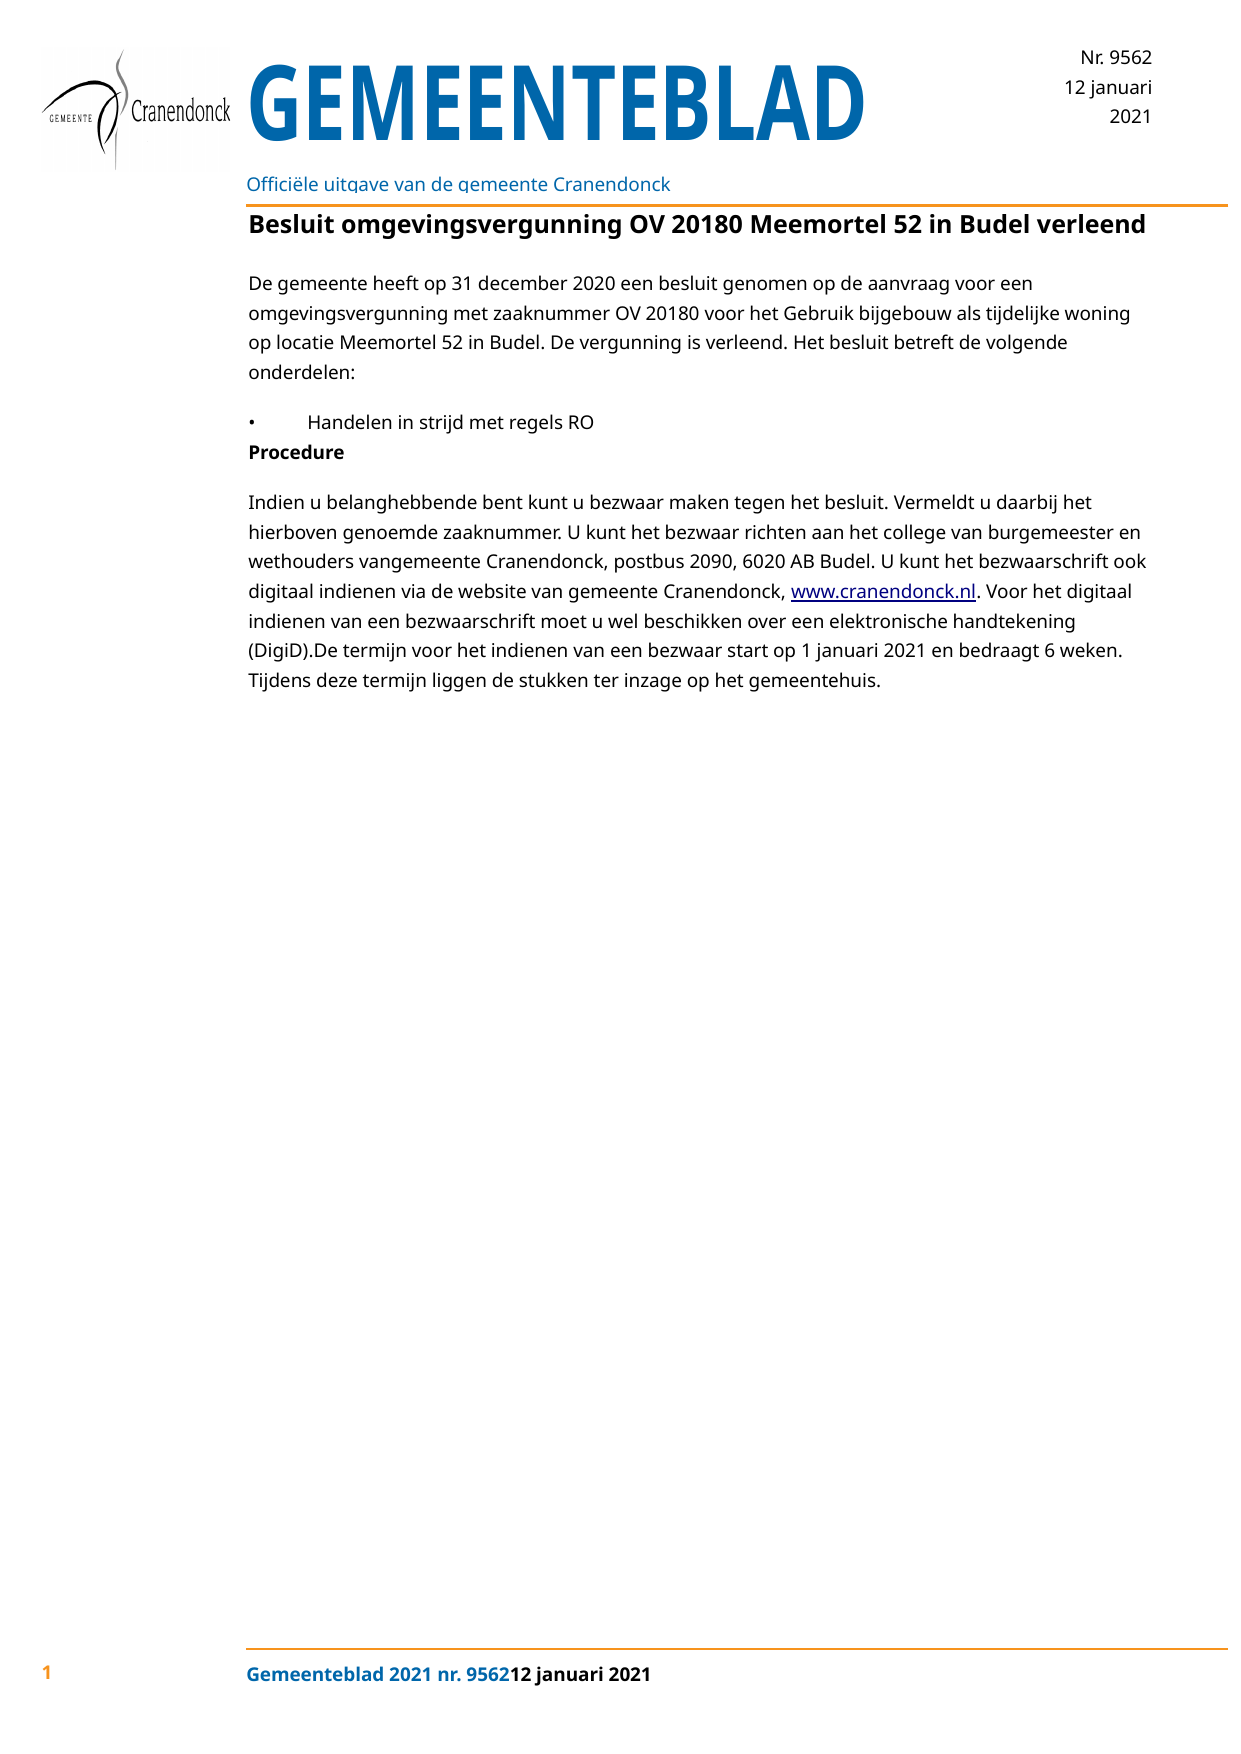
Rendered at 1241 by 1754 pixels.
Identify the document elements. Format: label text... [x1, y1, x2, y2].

text Besluit omgevingsvergunning OV 20180 Meemortel 52 in Budel verleend [248, 207, 1152, 241]
text De gemeente heeft op 31 december 2020 een besluit genomen op de aanvraag voor een omgevingsvergunning met zaaknummer OV 20180 voor het Gebruik bijgebouw als tijdelijke woning op locatie Meemortel 52 in Budel. De vergunning is verleend. Het besluit betreft de volgende onderdelen: [248, 270, 1152, 385]
text Indien u belanghebbende bent kunt u bezwaar maken tegen het besluit. Vermeldt u daarbij het hierboven genoemde zaaknummer. U kunt het bezwaar richten aan het college van burgemeester en wethouders vangemeente Cranendonck, postbus 2090, 6020 AB Budel. U kunt het bezwaarschrift ook digitaal indienen via de website van gemeente Cranendonck, www.cranendonck.nl. Voor het digitaal indienen van een bezwaarschrift moet u wel beschikken over een elektronische handtekening (DigiD).De termijn voor het indienen van een bezwaar start op 1 januari 2021 en bedraagt 6 weken. Tijdens deze termijn liggen de stukken ter inzage op het gemeentehuis. [248, 489, 1152, 693]
list Handelen in strijd met regels RO [248, 409, 1152, 435]
text Procedure [248, 439, 1152, 465]
picture [41, 47, 231, 172]
